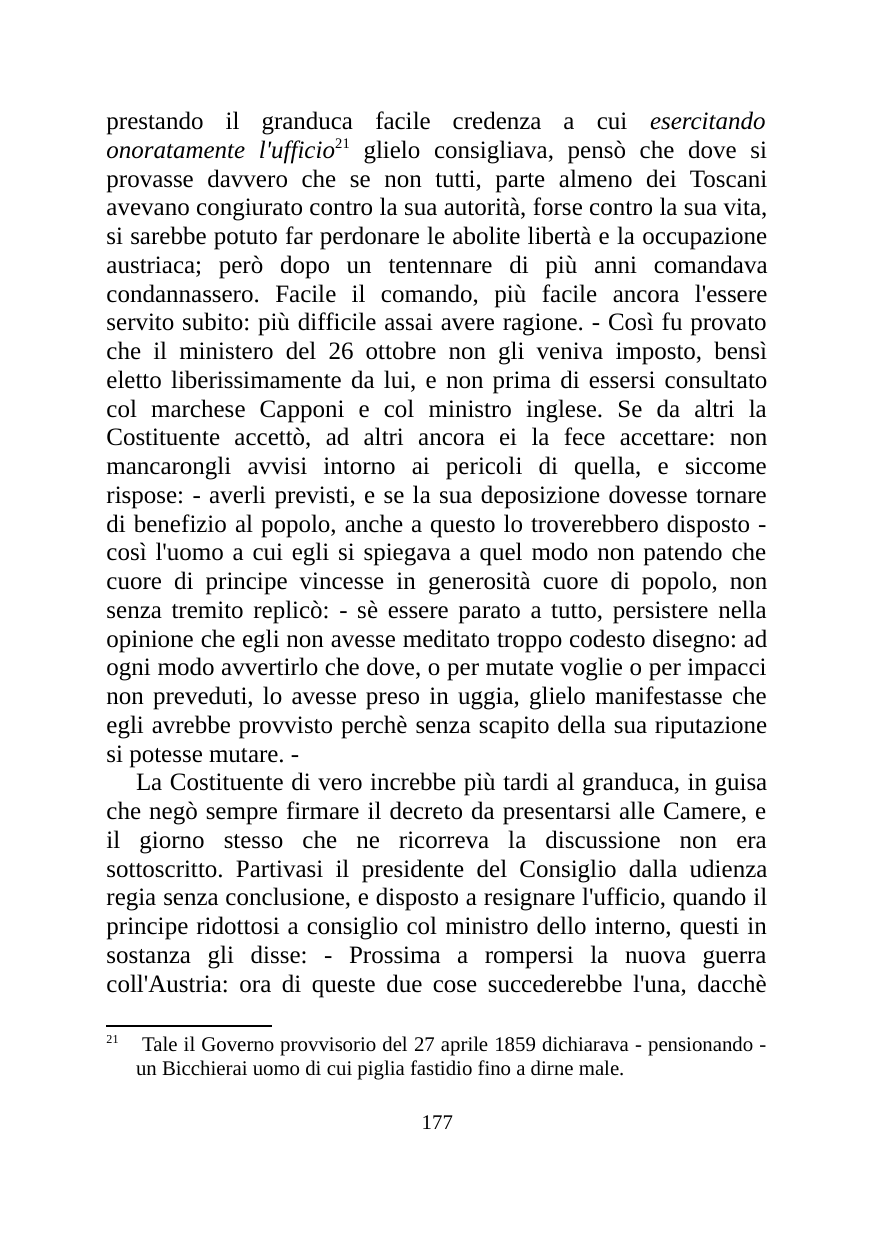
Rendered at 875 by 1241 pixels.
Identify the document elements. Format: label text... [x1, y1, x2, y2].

text Tale il Governo provvisorio del 27 aprile 1859 dichiarava - pensionando - un Bicchierai uomo di cui piglia fastidio fino a dirne male. [106, 1032, 768, 1080]
text La Costituente di vero increbbe più tardi al granduca, in guisa che negò sempre firmare il decreto da presentarsi alle Camere, e il giorno stesso che ne ricorreva la discussione non era sottoscritto. Partivasi il presidente del Consiglio dalla udienza regia senza conclusione, e disposto a resignare l'ufficio, quando il principe ridottosi a consiglio col ministro dello interno, questi in sostanza gli disse: - Prossima a rompersi la nuova guerra coll'Austria: ora di queste due cose succederebbe l'una, dacchè [106, 767, 768, 997]
text prestando il granduca facile credenza a cui esercitando onoratamente l'ufficio glielo consigliava, pensò che dove si provasse davvero che se non tutti, parte almeno dei Toscani avevano congiurato contro la sua autorità, forse contro la sua vita, si sarebbe potuto far perdonare le abolite libertà e la occupazione austriaca; però dopo un tentennare di più anni comandava condannassero. Facile il comando, più facile ancora l'essere servito subito: più difficile assai avere ragione. - Così fu provato che il ministero del 26 ottobre non gli veniva imposto, bensì eletto liberissimamente da lui, e non prima di essersi consultato col marchese Capponi e col ministro inglese. Se da altri la Costituente accettò, ad altri ancora ei la fece accettare: non mancarongli avvisi intorno ai pericoli di quella, e siccome rispose: - averli previsti, e se la sua deposizione dovesse tornare di benefizio al popolo, anche a questo lo troverebbero disposto - così l'uomo a cui egli si spiegava a quel modo non patendo che cuore di principe vincesse in generosità cuore di popolo, non senza tremito replicò: - sè essere parato a tutto, persistere nella opinione che egli non avesse meditato troppo codesto disegno: ad ogni modo avvertirlo che dove, o per mutate voglie o per impacci non preveduti, lo avesse preso in uggia, glielo manifestasse che egli avrebbe provvisto perchè senza scapito della sua riputazione si potesse mutare. - [106, 106, 768, 767]
